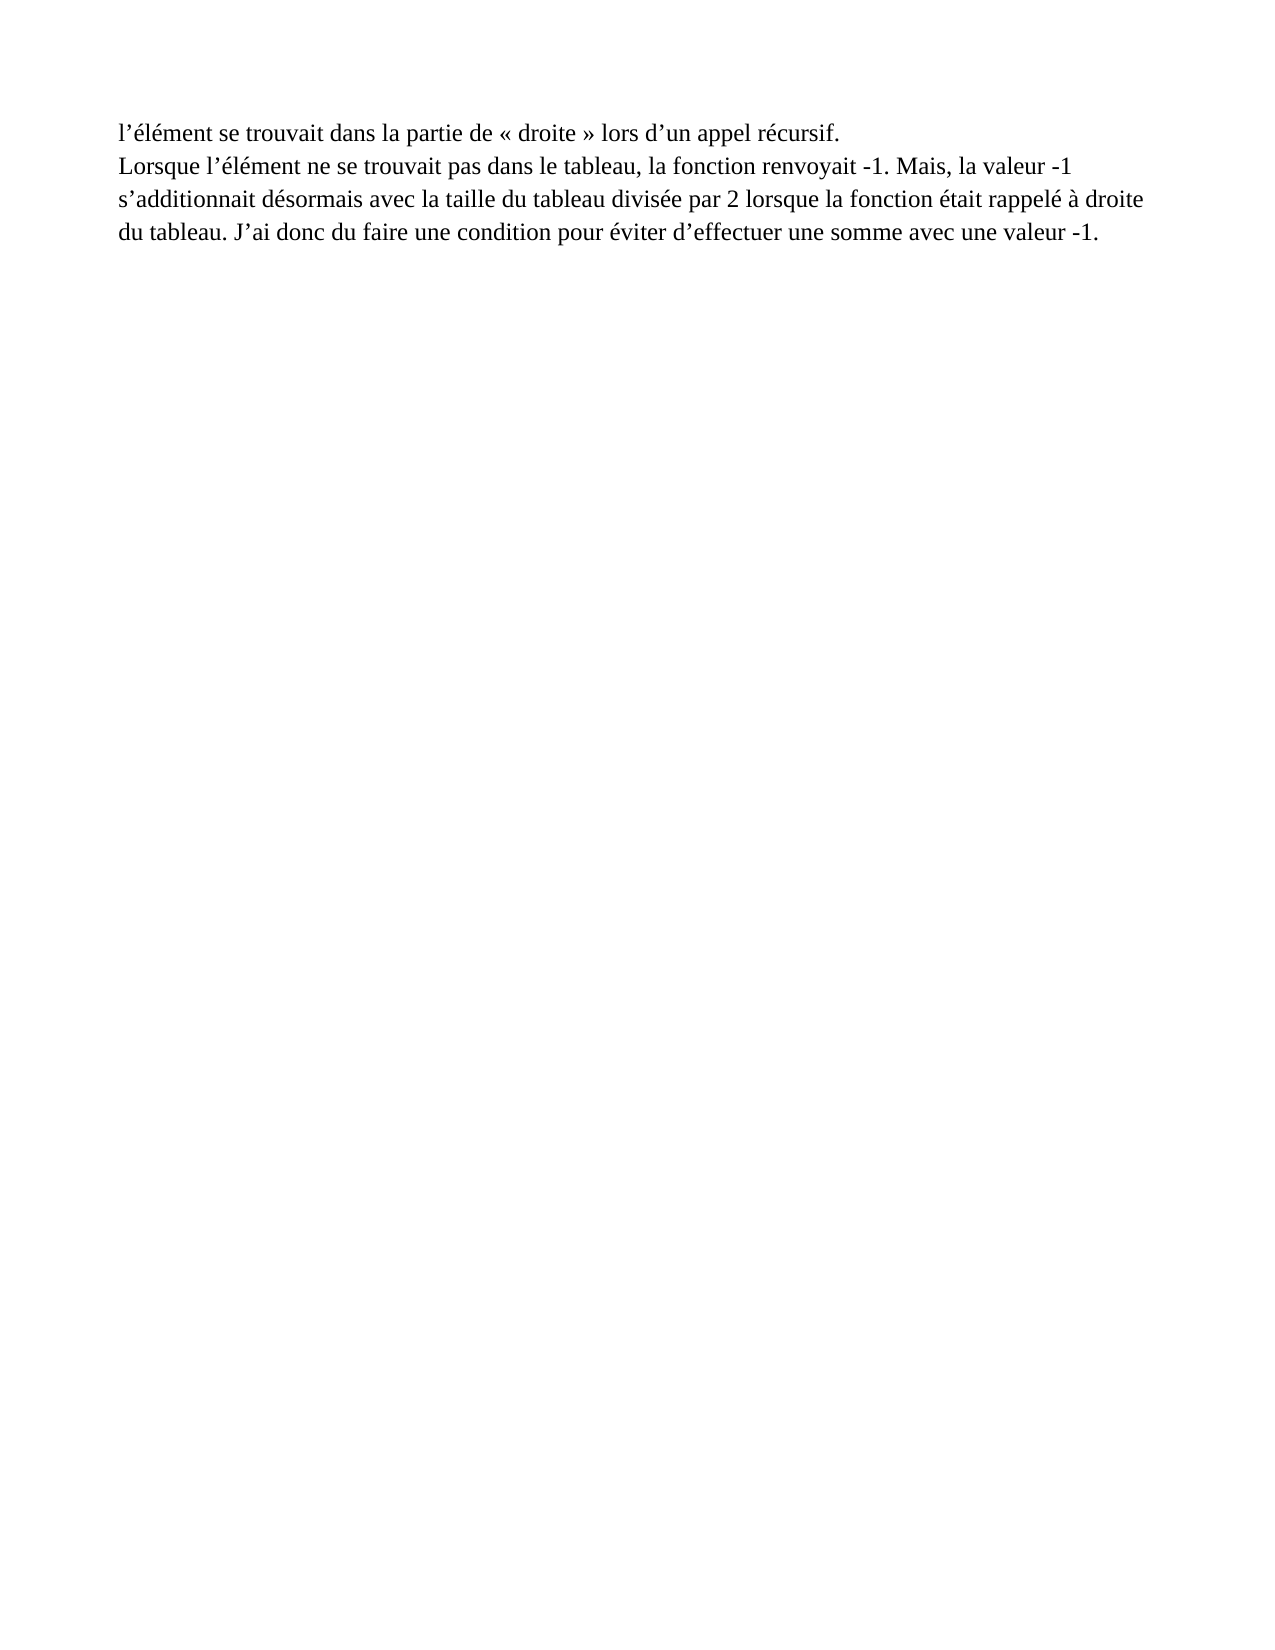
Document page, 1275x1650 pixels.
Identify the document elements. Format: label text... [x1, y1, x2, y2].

text l’élément se trouvait dans la partie de « droite » lors d’un appel récursif. Lorsque l’élément ne se trouvait pas dans le tableau, la fonction renvoyait -1. Mais, la valeur -1 s’additionnait désormais avec la taille du tableau divisée par 2 lorsque la fonction était rappelé à droite du tableau. J’ai donc du faire une condition pour éviter d’effectuer une somme avec une valeur -1. [118, 118, 1157, 246]
